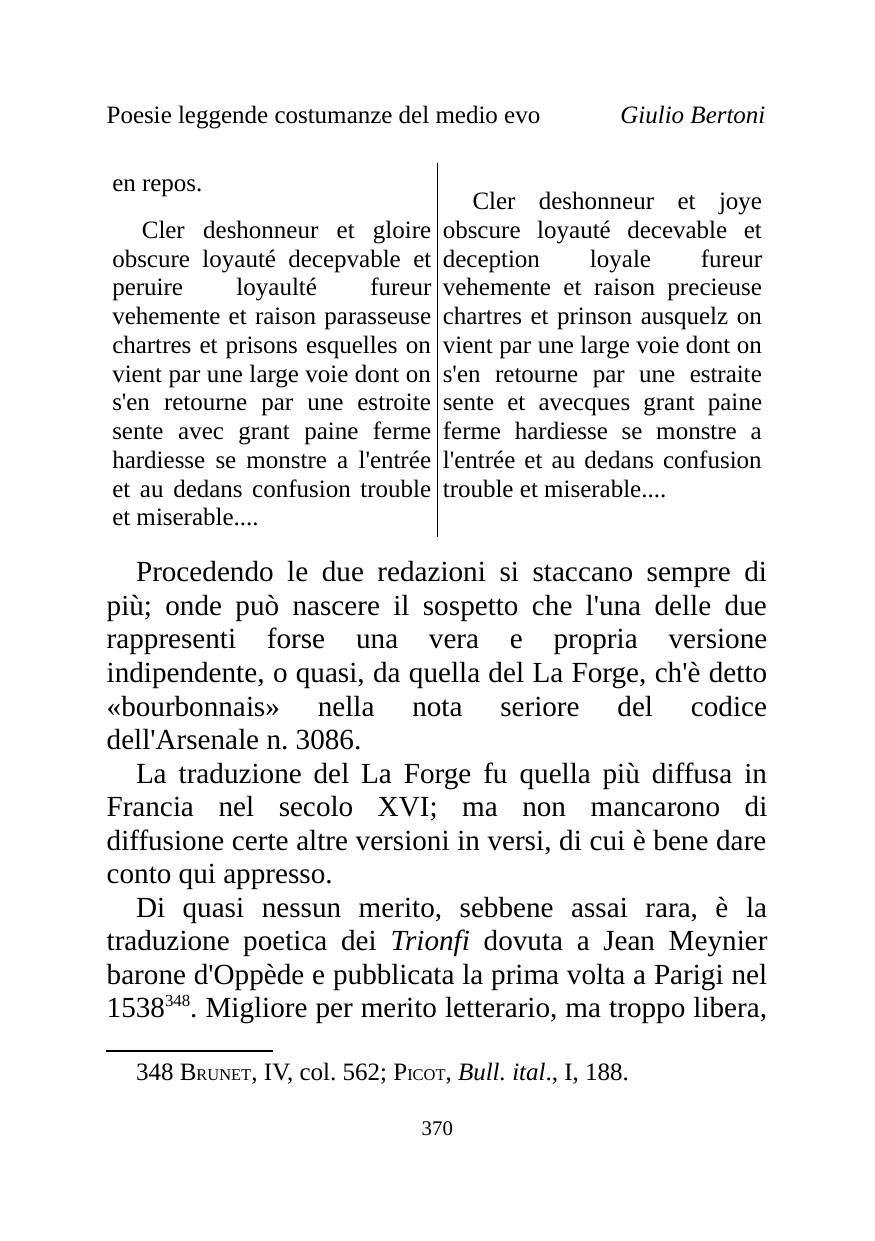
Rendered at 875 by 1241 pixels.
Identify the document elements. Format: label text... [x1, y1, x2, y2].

table_cell en repos. Cler deshonneur et gloire obscure loyauté decepvable et peruire loyaulté fureur vehemente et raison parasseuse chartres et prisons esquelles on vient par une large voie dont on s'en retourne par une estroite sente avec grant paine ferme hardiesse se monstre a l'entrée et au dedans confusion trouble et miserable.... [106, 163, 437, 537]
text La traduzione del La Forge fu quella più diffusa in Francia nel secolo XVI; ma non mancarono di diffusione certe altre versioni in versi, di cui è bene dare conto qui appresso. [106, 756, 768, 890]
text Brunet, IV, col. 562; Picot, Bull. ital., I, 188. [106, 1057, 768, 1086]
text Procedendo le due redazioni si staccano sempre di più; onde può nascere il sospetto che l'una delle due rappresenti forse una vera e propria versione indipendente, o quasi, da quella del La Forge, ch'è detto «bourbonnais» nella nota seriore del codice dell'Arsenale n. 3086. [106, 554, 768, 756]
table_cell Cler deshonneur et joye obscure loyauté decevable et deception loyale fureur vehemente et raison precieuse chartres et prinson ausquelz on vient par une large voie dont on s'en retourne par une estraite sente et avecques grant paine ferme hardiesse se monstre a l'entrée et au dedans confusion trouble et miserable.... [438, 163, 768, 537]
text Di quasi nessun merito, sebbene assai rara, è la traduzione poetica dei Trionfi dovuta a Jean Meynier barone d'Oppède e pubblicata la prima volta a Parigi nel 1538. Migliore per merito letterario, ma troppo libera, [106, 890, 768, 1024]
